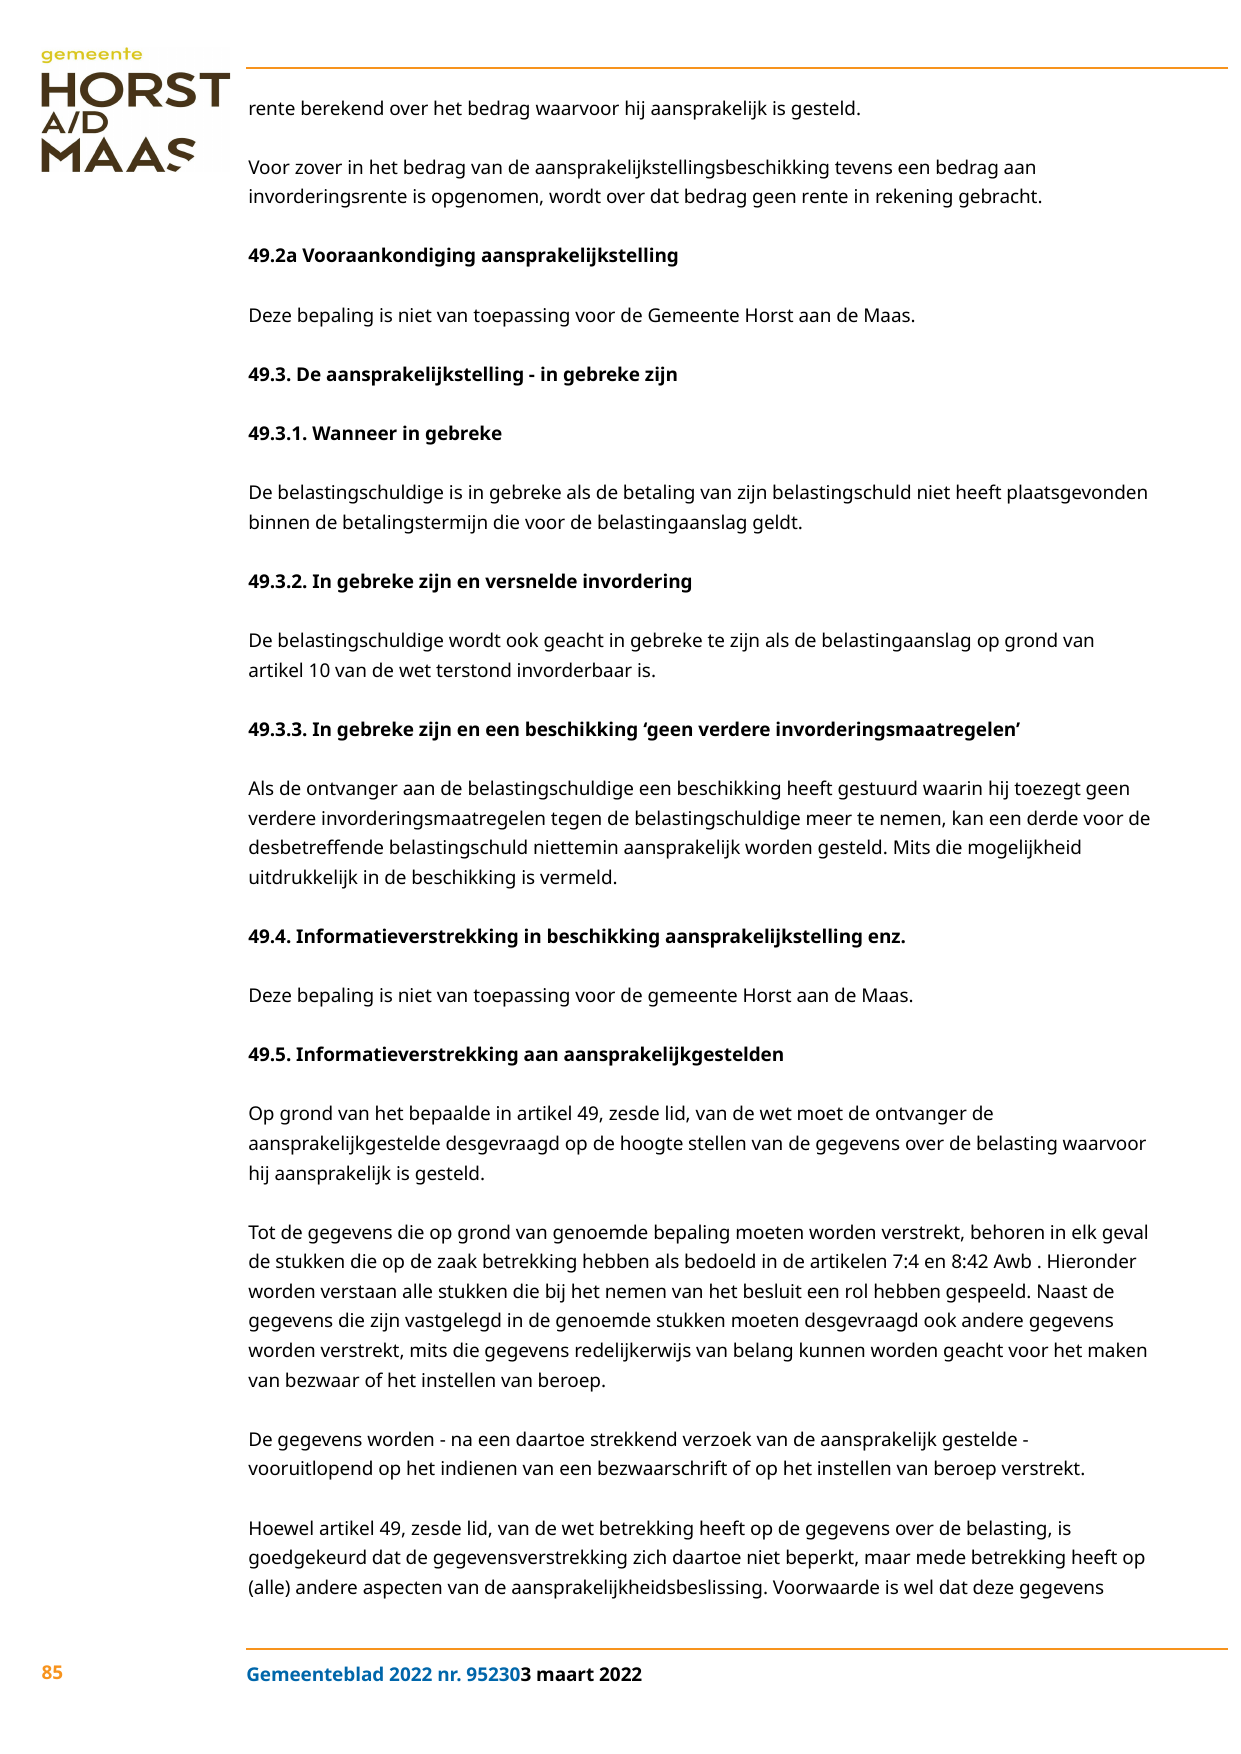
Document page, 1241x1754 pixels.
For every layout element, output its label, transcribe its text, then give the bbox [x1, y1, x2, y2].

text Deze bepaling is niet van toepassing voor de gemeente Horst aan de Maas. [248, 982, 1152, 1008]
text 49.4. Informatieverstrekking in beschikking aansprakelijkstelling enz. [248, 923, 1152, 949]
picture [41, 47, 231, 172]
text De belastingschuldige is in gebreke als de betaling van zijn belastingschuld niet heeft plaatsgevonden binnen de betalingstermijn die voor de belastingaanslag geldt. [248, 479, 1152, 535]
text Voor zover in het bedrag van de aansprakelijkstellingsbeschikking tevens een bedrag aan invorderingsrente is opgenomen, wordt over dat bedrag geen rente in rekening gebracht. [248, 154, 1152, 209]
text Als de ontvanger aan de belastingschuldige een beschikking heeft gestuurd waarin hij toezegt geen verdere invorderingsmaatregelen tegen de belastingschuldige meer te nemen, kan een derde voor de desbetreffende belastingschuld niettemin aansprakelijk worden gesteld. Mits die mogelijkheid uitdrukkelijk in de beschikking is vermeld. [248, 775, 1152, 890]
text De belastingschuldige wordt ook geacht in gebreke te zijn als de belastingaanslag op grond van artikel 10 van de wet terstond invorderbaar is. [248, 627, 1152, 683]
text Tot de gegevens die op grond van genoemde bepaling moeten worden verstrekt, behoren in elk geval de stukken die op de zaak betrekking hebben als bedoeld in de artikelen 7:4 en 8:42 Awb . Hieronder worden verstaan alle stukken die bij het nemen van het besluit een rol hebben gespeeld. Naast de gegevens die zijn vastgelegd in de genoemde stukken moeten desgevraagd ook andere gegevens worden verstrekt, mits die gegevens redelijkerwijs van belang kunnen worden geacht voor het maken van bezwaar of het instellen van beroep. [248, 1219, 1152, 1393]
text Hoewel artikel 49, zesde lid, van de wet betrekking heeft op de gegevens over de belasting, is goedgekeurd dat de gegevensverstrekking zich daartoe niet beperkt, maar mede betrekking heeft op (alle) andere aspecten van de aansprakelijkheidsbeslissing. Voorwaarde is wel dat deze gegevens [248, 1515, 1152, 1600]
text 49.3.1. Wanneer in gebreke [248, 420, 1152, 446]
text Op grond van het bepaalde in artikel 49, zesde lid, van de wet moet de ontvanger de aansprakelijkgestelde desgevraagd op de hoogte stellen van de gegevens over de belasting waarvoor hij aansprakelijk is gesteld. [248, 1101, 1152, 1186]
text 49.5. Informatieverstrekking aan aansprakelijkgestelden [248, 1041, 1152, 1067]
text rente berekend over het bedrag waarvoor hij aansprakelijk is gesteld. [248, 95, 1152, 121]
text 49.2a Vooraankondiging aansprakelijkstelling [248, 243, 1152, 268]
text De gegevens worden - na een daartoe strekkend verzoek van de aansprakelijk gestelde - vooruitlopend op het indienen van een bezwaarschrift of op het instellen van beroep verstrekt. [248, 1426, 1152, 1481]
text 49.3.3. In gebreke zijn en een beschikking ‘geen verdere invorderingsmaatregelen’ [248, 716, 1152, 742]
text 49.3.2. In gebreke zijn en versnelde invordering [248, 568, 1152, 594]
text 49.3. De aansprakelijkstelling - in gebreke zijn [248, 361, 1152, 387]
text Deze bepaling is niet van toepassing voor de Gemeente Horst aan de Maas. [248, 302, 1152, 328]
